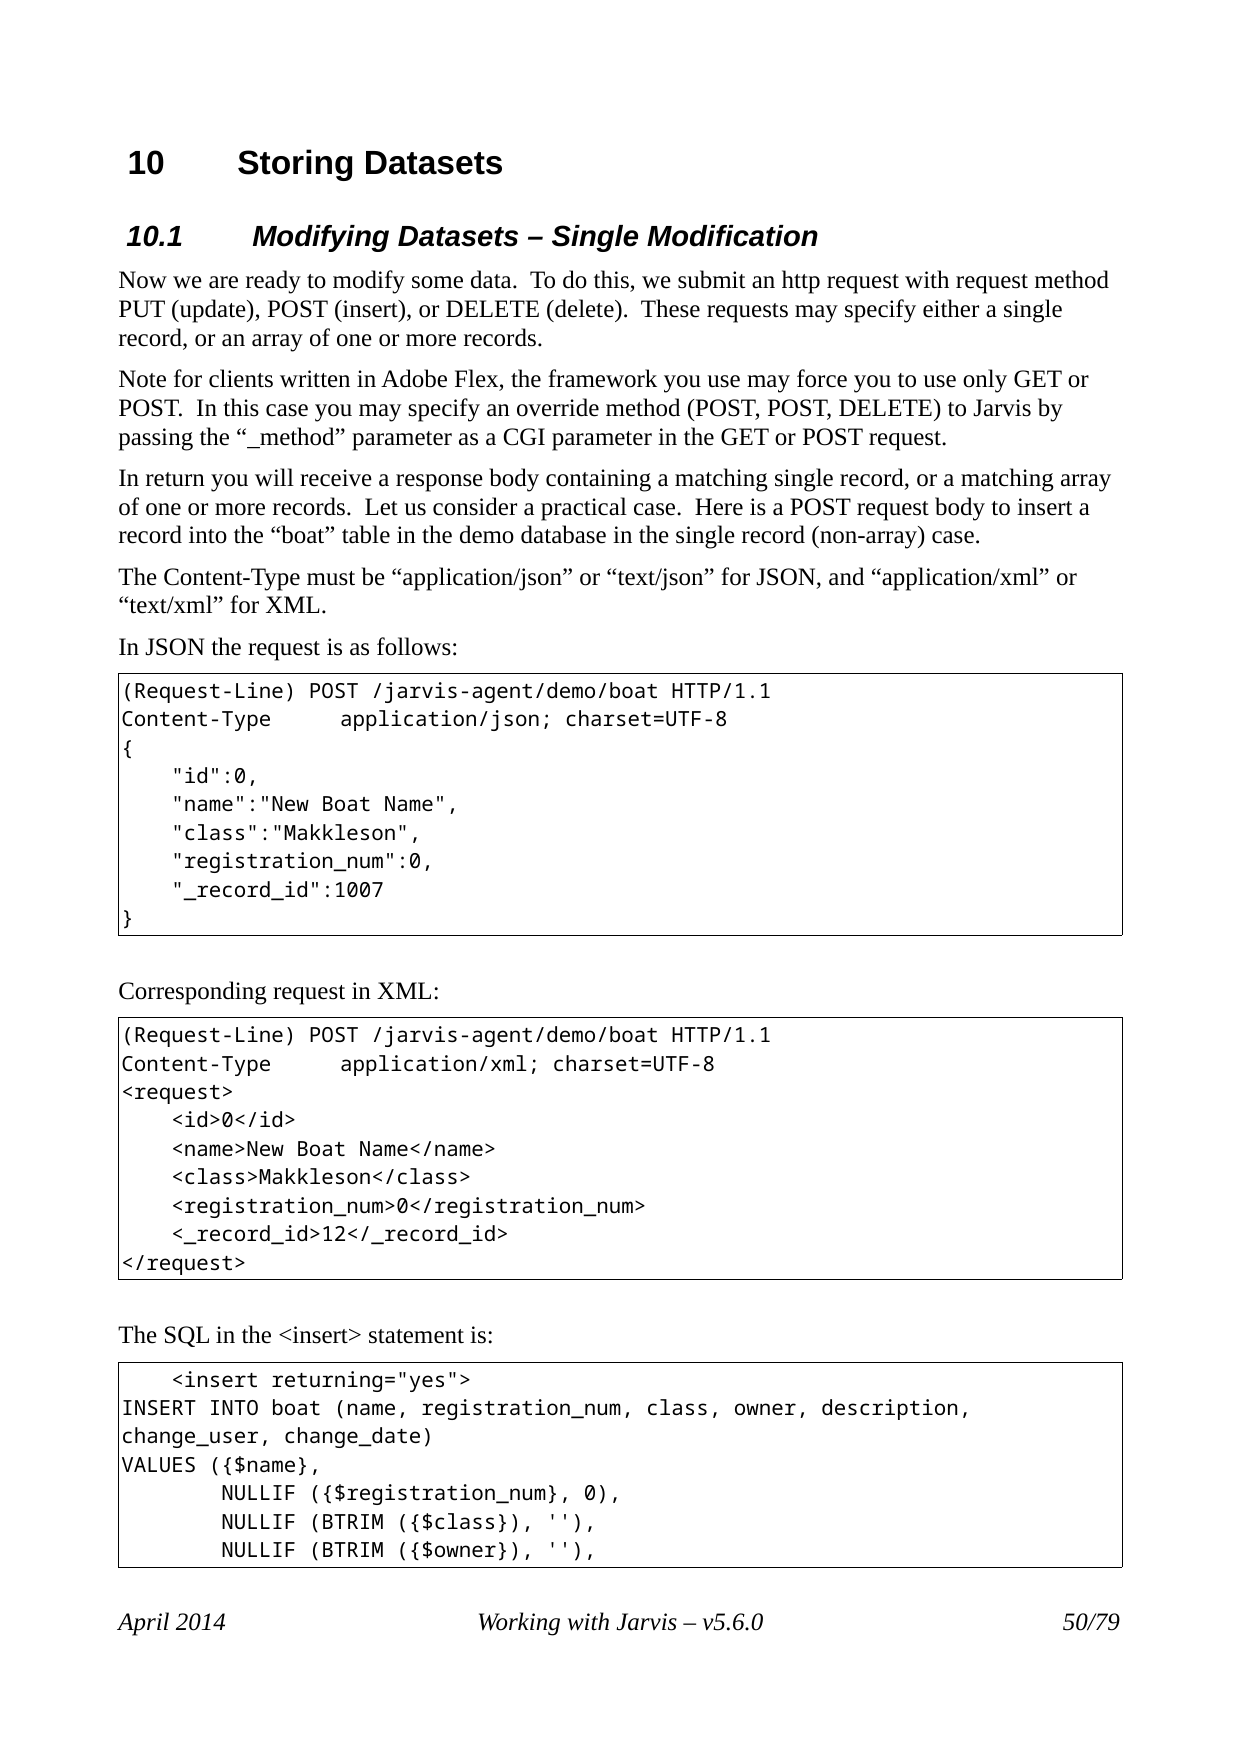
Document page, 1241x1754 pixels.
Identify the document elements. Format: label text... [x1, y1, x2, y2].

text NULLIF (BTRIM ({$class}), ''), [119, 1504, 1122, 1532]
subtitle Storing Datasets [118, 143, 1122, 182]
text Content-Type application/xml; charset=UTF-8 [119, 1046, 1122, 1074]
text VALUES ({$name}, [119, 1447, 1122, 1476]
text </request> [119, 1245, 1122, 1279]
text INSERT INTO boat (name, registration_num, class, owner, description, change_user, change_date) [119, 1390, 1122, 1447]
text <registration_num>0</registration_num> [119, 1188, 1122, 1216]
text (Request-Line) POST /jarvis-agent/demo/boat HTTP/1.1 [119, 1018, 1122, 1046]
text NULLIF (BTRIM ({$owner}), ''), [119, 1532, 1122, 1567]
text "id":0, [119, 758, 1122, 787]
text Now we are ready to modify some data. To do this, we submit an http request with request method PUT (update), POST (insert), or DELETE (delete). These requests may specify either a single record, or an array of one or more records. [118, 265, 1122, 352]
text (Request-Line) POST /jarvis-agent/demo/boat HTTP/1.1 [119, 674, 1122, 701]
subtitle Modifying Datasets – Single Modification [118, 219, 1122, 253]
text "registration_num":0, "_record_id":1007 } [119, 843, 1122, 935]
text In return you will receive a response body containing a matching single record, or a matching array of one or more records. Let us consider a practical case. Here is a POST request body to insert a record into the “boat” table in the demo database in the single record (non-array) case. [118, 463, 1122, 549]
text <class>Makkleson</class> [119, 1159, 1122, 1188]
text Content-Type application/json; charset=UTF-8 [119, 701, 1122, 730]
text "name":"New Boat Name", [119, 787, 1122, 815]
text Corresponding request in XML: [118, 976, 1122, 1005]
text { [119, 730, 1122, 758]
text "class":"Makkleson", [119, 815, 1122, 843]
text In JSON the request is as follows: [118, 632, 1122, 660]
text <_record_id>12</_record_id> [119, 1216, 1122, 1245]
text <id>0</id> [119, 1103, 1122, 1131]
text The SQL in the <insert> statement is: [118, 1321, 1122, 1349]
text <request> [119, 1074, 1122, 1103]
text Note for clients written in Adobe Flex, the framework you use may force you to use only GET or POST. In this case you may specify an override method (POST, POST, DELETE) to Jarvis by passing the “_method” parameter as a CGI parameter in the GET or POST request. [118, 364, 1122, 450]
text <name>New Boat Name</name> [119, 1131, 1122, 1159]
text The Content-Type must be “application/json” or “text/json” for JSON, and “application/xml” or “text/xml” for XML. [118, 562, 1122, 619]
text <insert returning="yes"> [119, 1363, 1122, 1390]
text NULLIF ({$registration_num}, 0), [119, 1476, 1122, 1504]
